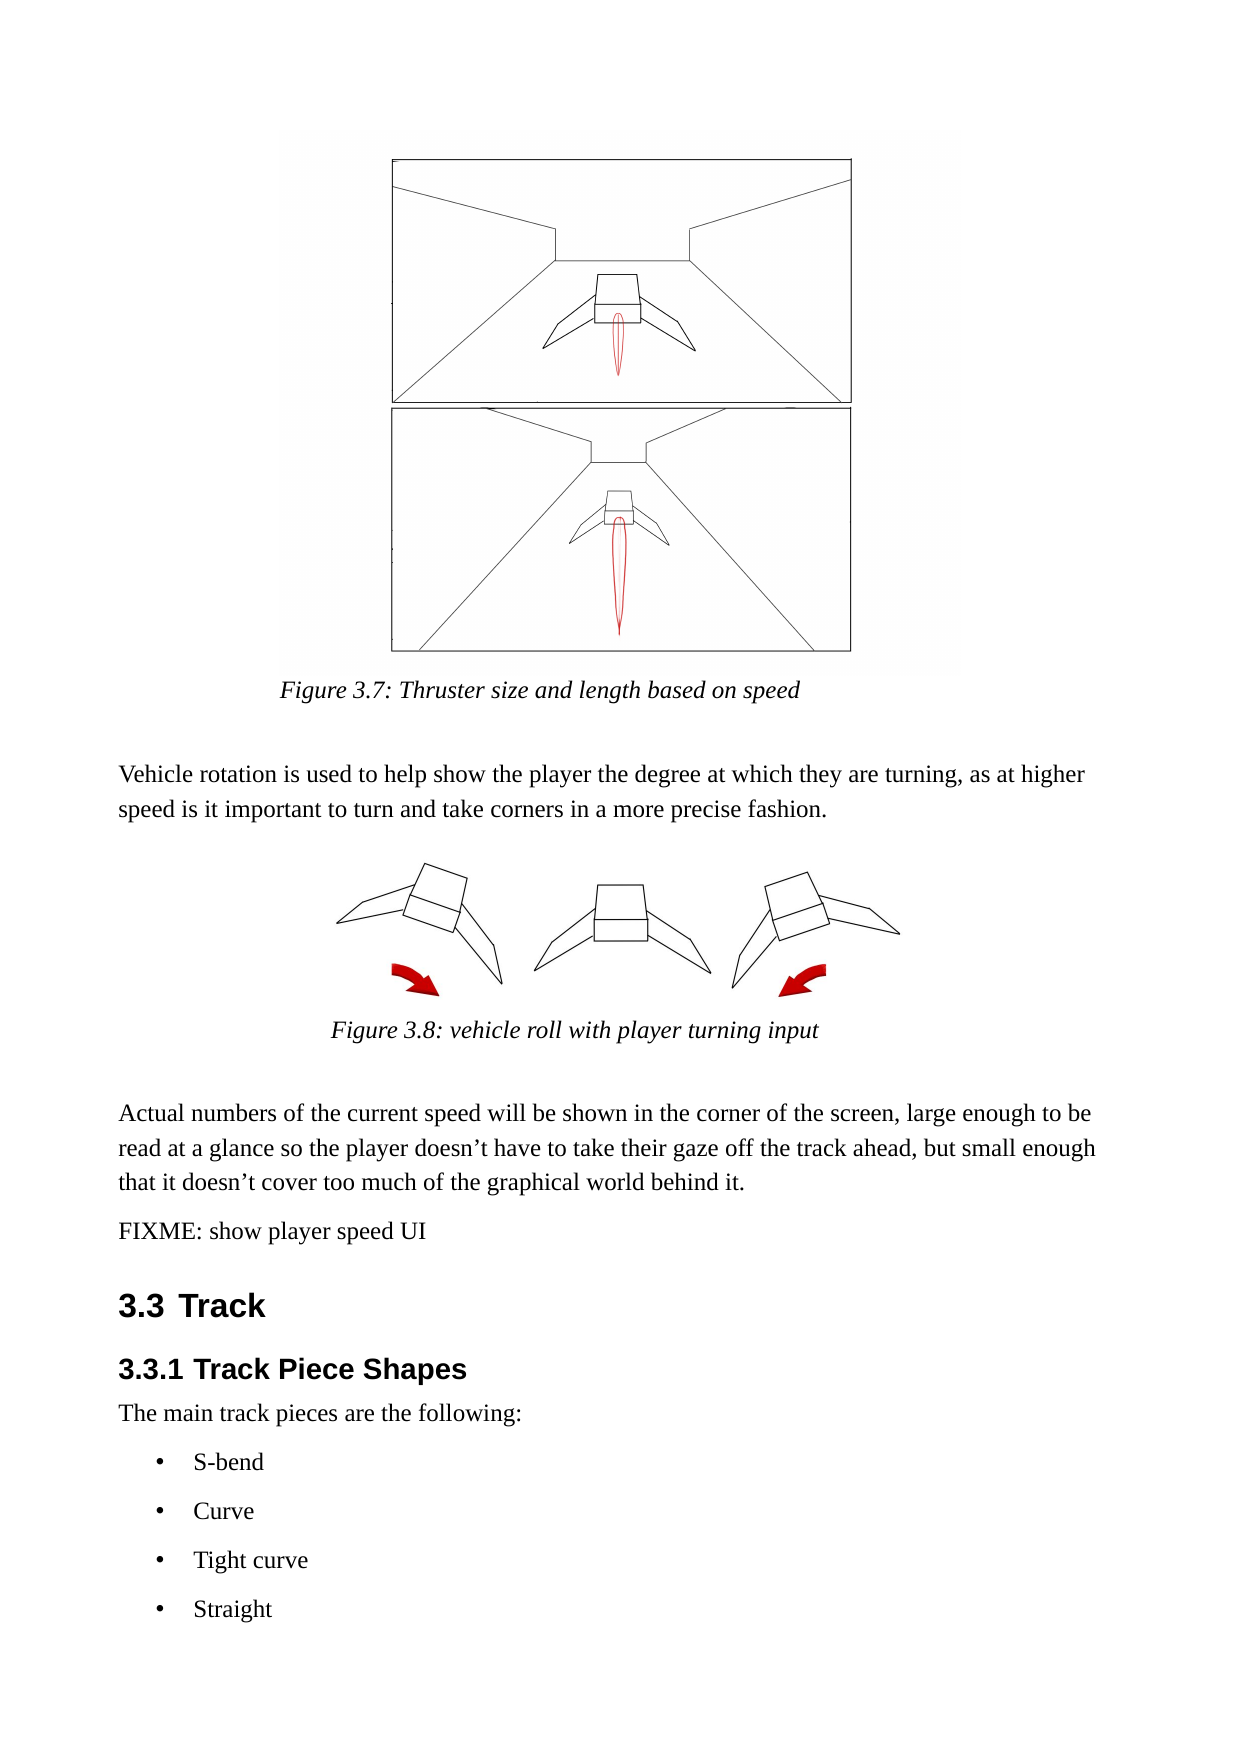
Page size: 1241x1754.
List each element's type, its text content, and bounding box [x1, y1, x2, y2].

text Figure 3.7: Thruster size and length based on speed [279, 676, 961, 704]
list Tight curve [156, 1545, 1122, 1574]
text Figure 3.8: vehicle roll with player turning input [331, 1015, 909, 1043]
text Actual numbers of the current speed will be shown in the corner of the screen, large enough to be read at a glance so the player doesn’t have to take their gaze off the track ahead, but small enough that it doesn’t cover too much of the graphical world behind it. [118, 1098, 1122, 1196]
text Vehicle rotation is used to help show the player the degree at which they are turning, as at higher speed is it important to turn and take corners in a more precise fashion. [118, 759, 1122, 822]
subtitle Track Piece Shapes [118, 1352, 1122, 1386]
subtitle Track [118, 1286, 1122, 1325]
text FIXME: show player speed UI [118, 1216, 1122, 1245]
list Curve [156, 1496, 1122, 1525]
text The main track pieces are the following: [118, 1398, 1122, 1427]
picture [279, 130, 961, 676]
list Straight [156, 1594, 1122, 1623]
picture [330, 855, 910, 1015]
list S-bend [156, 1447, 1122, 1476]
